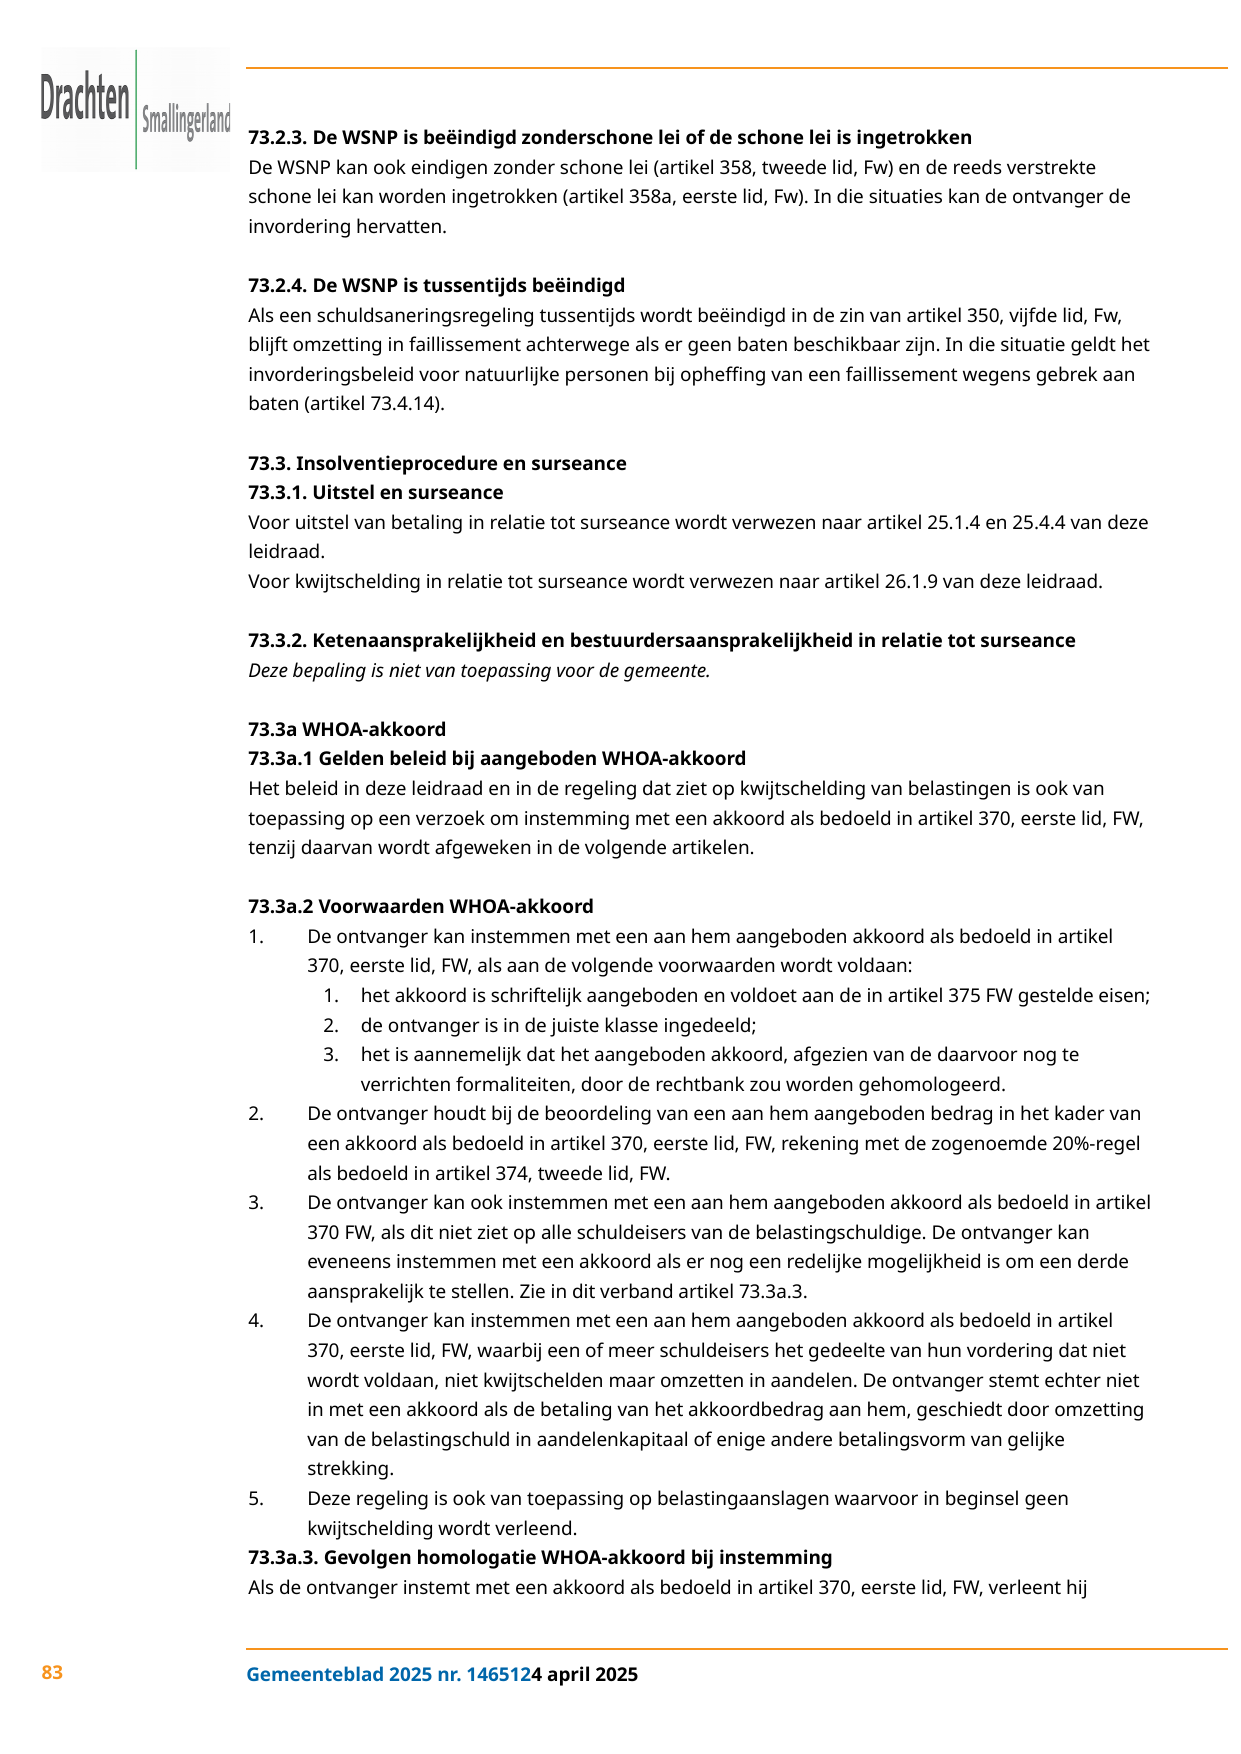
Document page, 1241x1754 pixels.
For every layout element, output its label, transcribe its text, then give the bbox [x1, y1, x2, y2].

text 73.3a WHOA-akkoord [248, 716, 1152, 742]
list het is aannemelijk dat het aangeboden akkoord, afgezien van de daarvoor nog te verrichten formaliteiten, door de rechtbank zou worden gehomologeerd. [323, 1041, 1152, 1097]
picture [41, 47, 231, 172]
list de ontvanger is in de juiste klasse ingedeeld; [323, 1012, 1152, 1038]
text 73.3a.3. Gevolgen homologatie WHOA-akkoord bij instemming [248, 1544, 1152, 1570]
text 73.3. Insolventieprocedure en surseance [248, 450, 1152, 476]
list De ontvanger kan instemmen met een aan hem aangeboden akkoord als bedoeld in artikel 370, eerste lid, FW, als aan de volgende voorwaarden wordt voldaan: [248, 923, 1152, 978]
list het akkoord is schriftelijk aangeboden en voldoet aan de in artikel 375 FW gestelde eisen; [323, 982, 1152, 1008]
text 73.2.3. De WSNP is beëindigd zonderschone lei of de schone lei is ingetrokken [248, 124, 1152, 150]
list De ontvanger houdt bij de beoordeling van een aan hem aangeboden bedrag in het kader van een akkoord als bedoeld in artikel 370, eerste lid, FW, rekening met de zogenoemde 20%-regel als bedoeld in artikel 374, tweede lid, FW. [248, 1101, 1152, 1186]
list De ontvanger kan ook instemmen met een aan hem aangeboden akkoord als bedoeld in artikel 370 FW, als dit niet ziet op alle schuldeisers van de belastingschuldige. De ontvanger kan eveneens instemmen met een akkoord als er nog een redelijke mogelijkheid is om een derde aansprakelijk te stellen. Zie in dit verband artikel 73.3a.3. [248, 1189, 1152, 1304]
text 73.3a.1 Gelden beleid bij aangeboden WHOA-akkoord [248, 746, 1152, 771]
text Het beleid in deze leidraad en in de regeling dat ziet op kwijtschelding van belastingen is ook van toepassing op een verzoek om instemming met een akkoord als bedoeld in artikel 370, eerste lid, FW, tenzij daarvan wordt afgeweken in de volgende artikelen. [248, 775, 1152, 860]
text 73.2.4. De WSNP is tussentijds beëindigd [248, 272, 1152, 298]
text Deze bepaling is niet van toepassing voor de gemeente. [248, 657, 1152, 683]
text 73.3.1. Uitstel en surseance [248, 479, 1152, 505]
text Voor uitstel van betaling in relatie tot surseance wordt verwezen naar artikel 25.1.4 en 25.4.4 van deze leidraad. [248, 509, 1152, 564]
text Voor kwijtschelding in relatie tot surseance wordt verwezen naar artikel 26.1.9 van deze leidraad. [248, 568, 1152, 594]
text De WSNP kan ook eindigen zonder schone lei (artikel 358, tweede lid, Fw) en de reeds verstrekte schone lei kan worden ingetrokken (artikel 358a, eerste lid, Fw). In die situaties kan de ontvanger de invordering hervatten. [248, 154, 1152, 239]
text Als de ontvanger instemt met een akkoord als bedoeld in artikel 370, eerste lid, FW, verleent hij [248, 1574, 1152, 1600]
list De ontvanger kan instemmen met een aan hem aangeboden akkoord als bedoeld in artikel 370, eerste lid, FW, waarbij een of meer schuldeisers het gedeelte van hun vordering dat niet wordt voldaan, niet kwijtschelden maar omzetten in aandelen. De ontvanger stemt echter niet in met een akkoord als de betaling van het akkoordbedrag aan hem, geschiedt door omzetting van de belastingschuld in aandelenkapitaal of enige andere betalingsvorm van gelijke strekking. [248, 1308, 1152, 1481]
text 73.3.2. Ketenaansprakelijkheid en bestuurdersaansprakelijkheid in relatie tot surseance [248, 627, 1152, 653]
list Deze regeling is ook van toepassing op belastingaanslagen waarvoor in beginsel geen kwijtschelding wordt verleend. [248, 1485, 1152, 1541]
text Als een schuldsaneringsregeling tussentijds wordt beëindigd in de zin van artikel 350, vijfde lid, Fw, blijft omzetting in faillissement achterwege als er geen baten beschikbaar zijn. In die situatie geldt het invorderingsbeleid voor natuurlijke personen bij opheffing van een faillissement wegens gebrek aan baten (artikel 73.4.14). [248, 302, 1152, 416]
text 73.3a.2 Voorwaarden WHOA-akkoord [248, 893, 1152, 919]
